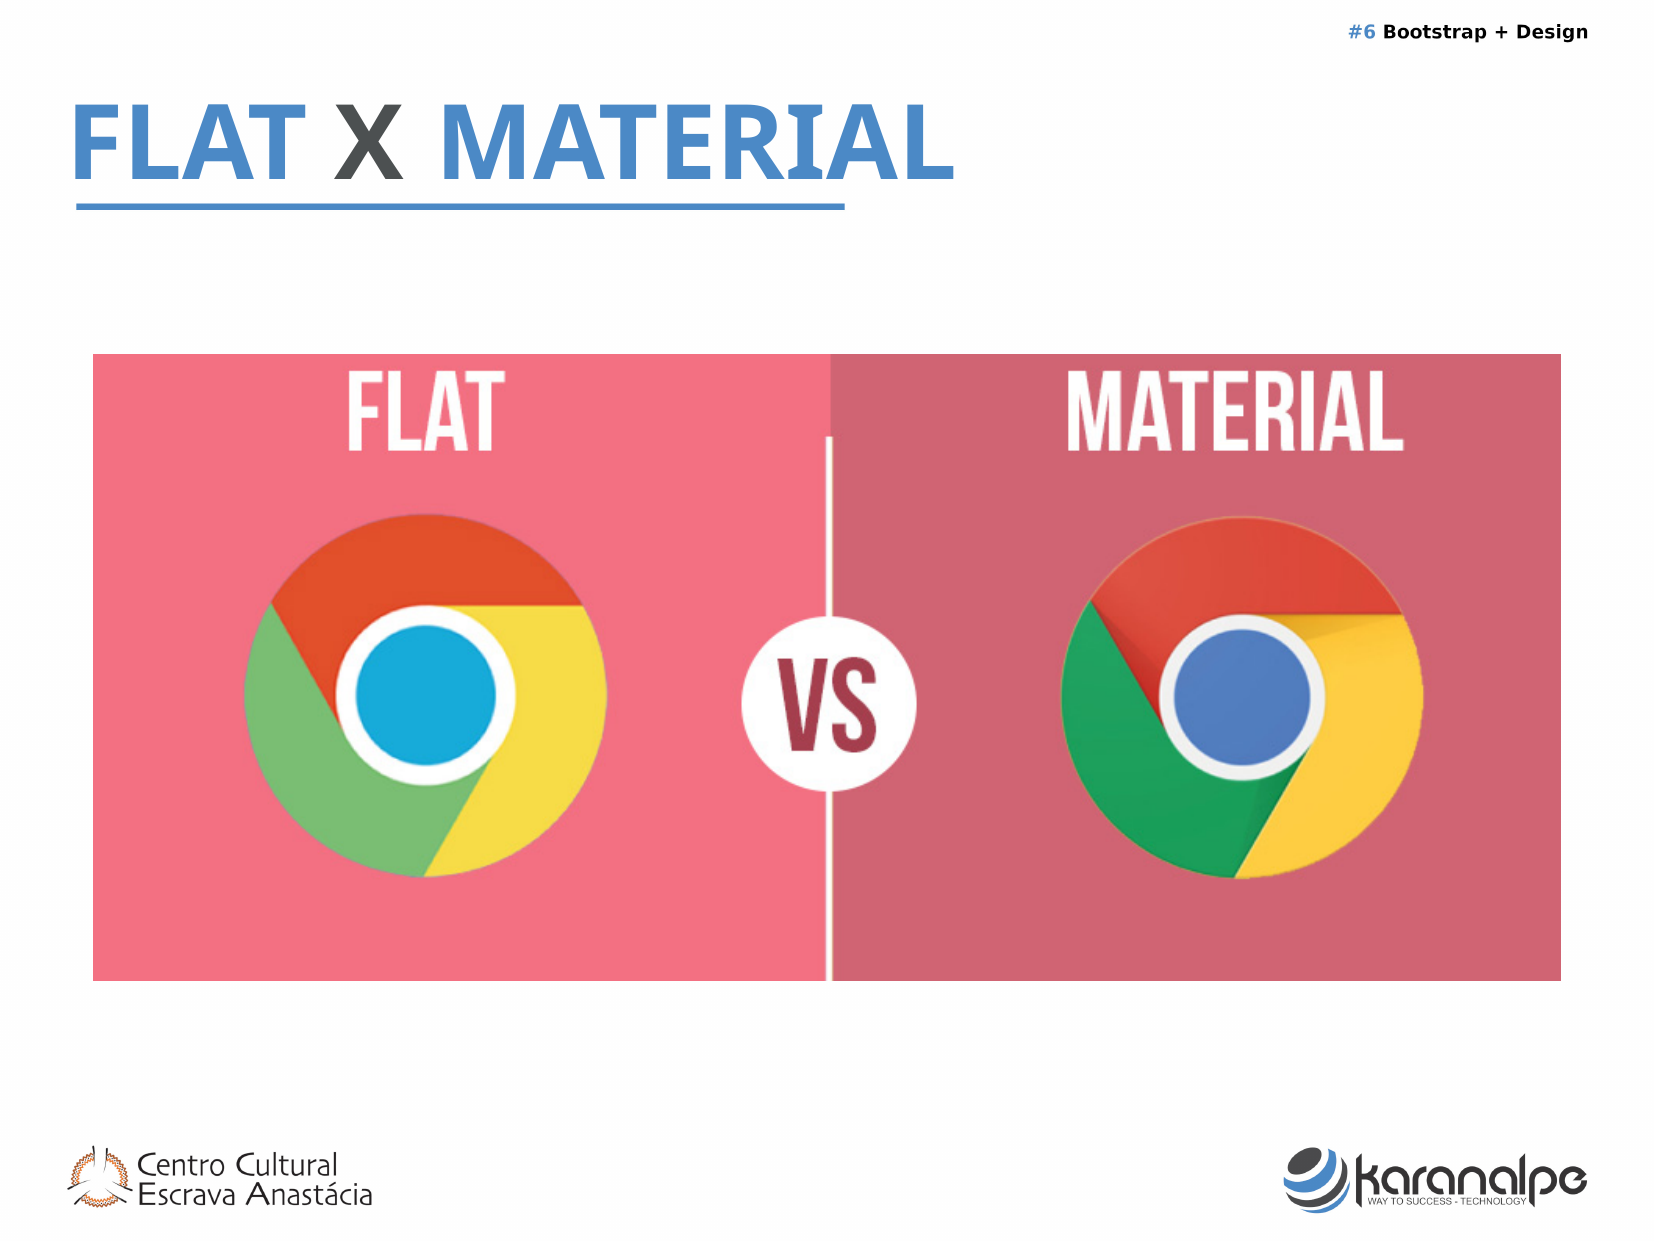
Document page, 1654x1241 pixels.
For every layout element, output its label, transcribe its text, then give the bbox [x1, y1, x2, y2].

picture [0, 0, 1654, 1241]
title FLAT X MATERIAL [66, 35, 1555, 243]
